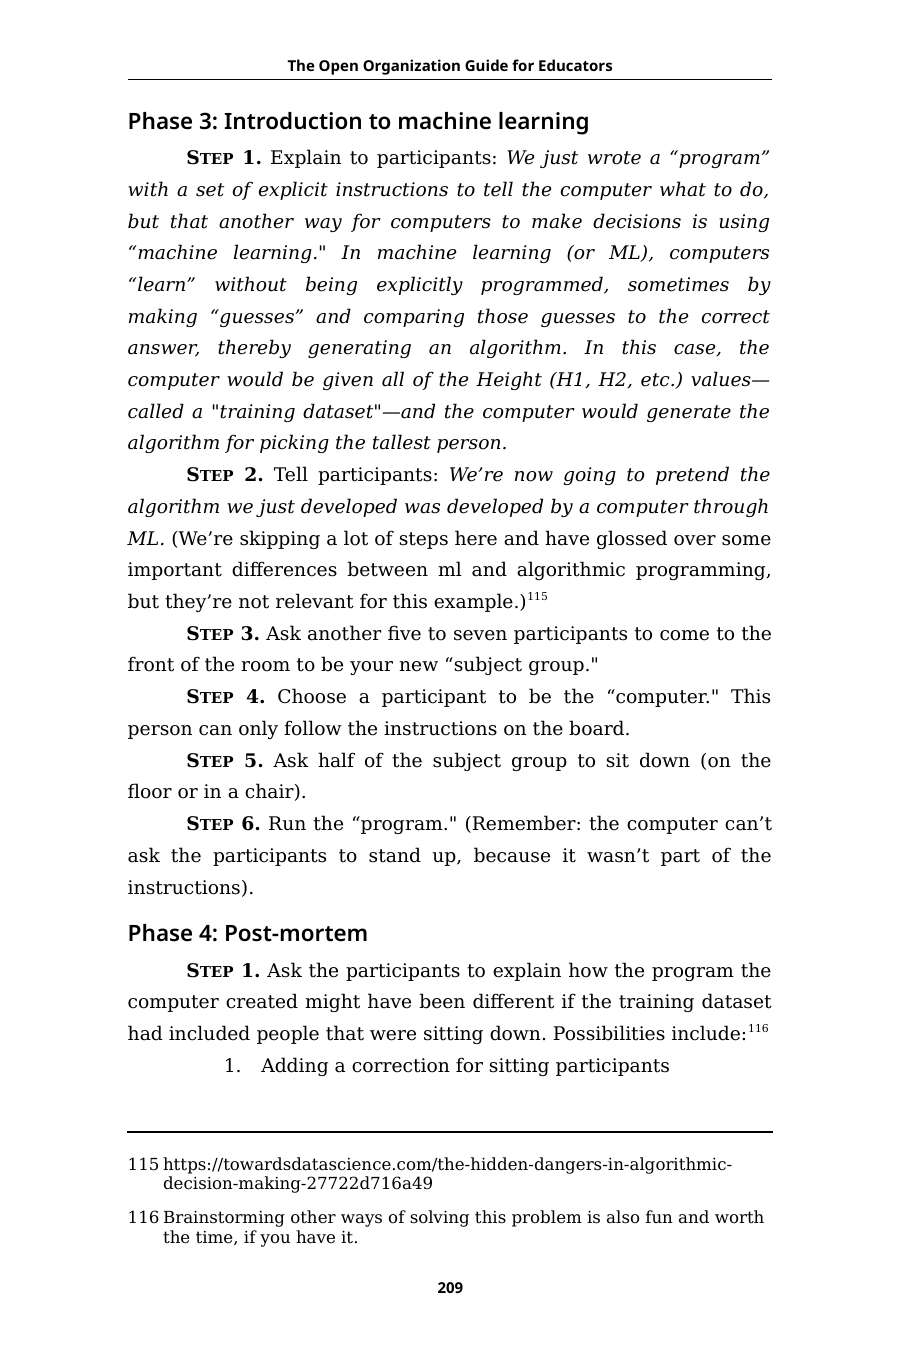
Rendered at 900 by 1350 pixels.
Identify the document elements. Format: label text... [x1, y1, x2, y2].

text Step 1. Explain to participants: We just wrote a “program” with a set of explicit instructions to tell the computer what to do, but that another way for computers to make decisions is using “machine learning." In machine learning (or ML), computers “learn” without being explicitly programmed, sometimes by making “guesses” and comparing those guesses to the correct answer, thereby generating an algorithm. In this case, the computer would be given all of the Height (H1, H2, etc.) values—called a "training dataset"—and the computer would generate the algorithm for picking the tallest person. [127, 147, 772, 454]
text Step 1. Ask the participants to explain how the program the computer created might have been different if the training dataset had included people that were sitting down. Possibilities include: [127, 959, 772, 1045]
text https://towardsdatascience.com/the-hidden-dangers-in-algorithmic-decision-making-27722d716a49 [127, 1154, 772, 1193]
list Adding a correction for sitting participants [223, 1054, 772, 1076]
subtitle Phase 4: Post-mortem [127, 921, 772, 947]
text Step 4. Choose a participant to be the “computer." This person can only follow the instructions on the board. [127, 686, 772, 740]
text Brainstorming other ways of solving this problem is also fun and worth the time, if you have it. [127, 1208, 772, 1247]
text Step 6. Run the “program." (Remember: the computer can’t ask the participants to stand up, because it wasn’t part of the instructions). [127, 813, 772, 899]
text Step 2. Tell participants: We’re now going to pretend the algorithm we just developed was developed by a computer through ML. (We’re skipping a lot of steps here and have glossed over some important differences between ml and algorithmic programming, but they’re not relevant for this example.) [127, 464, 772, 613]
text Step 5. Ask half of the subject group to sit down (on the floor or in a chair). [127, 750, 772, 803]
text Step 3. Ask another five to seven participants to come to the front of the room to be your new “subject group." [127, 623, 772, 676]
subtitle Phase 3: Introduction to machine learning [127, 109, 772, 135]
